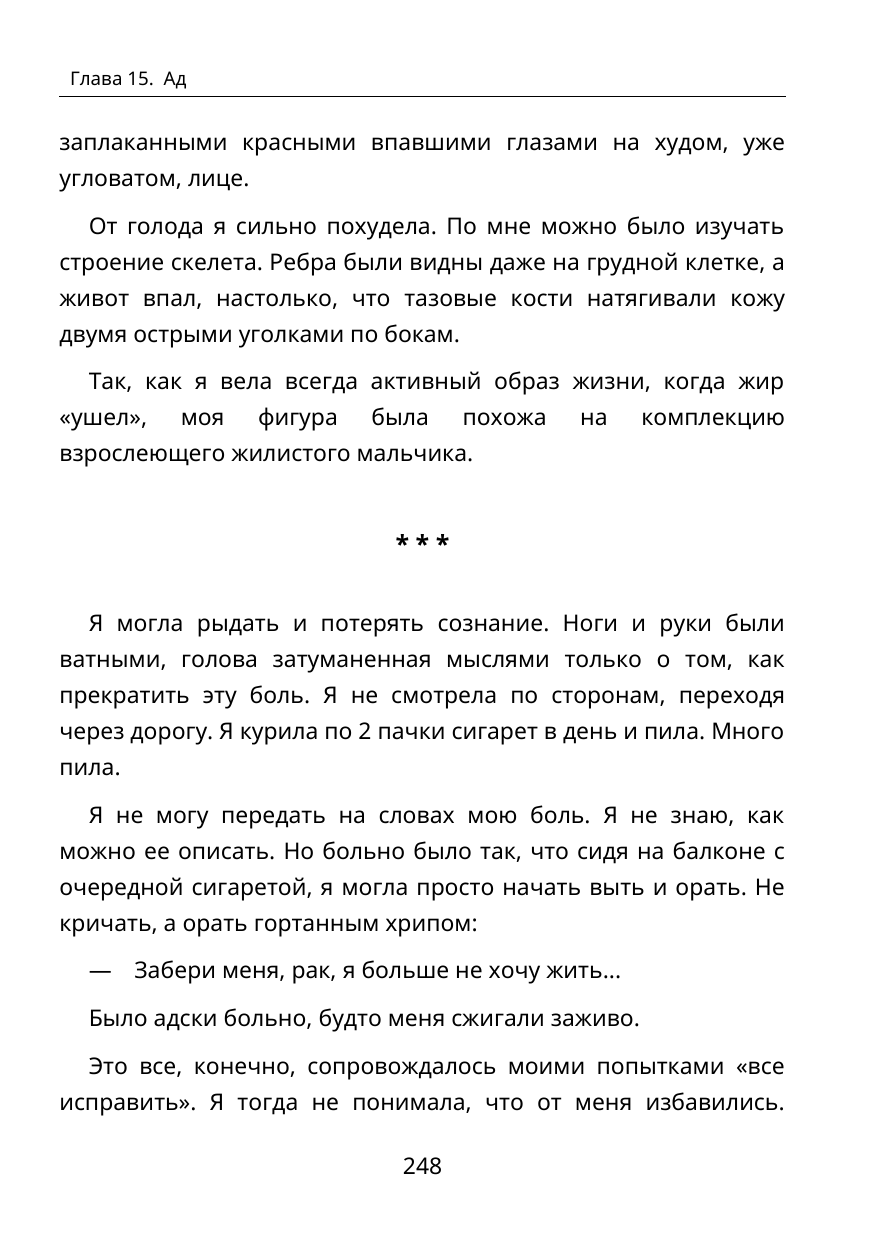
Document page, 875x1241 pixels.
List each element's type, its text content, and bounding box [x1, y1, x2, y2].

text Я не могу передать на словах мою боль. Я не знаю, как можно ее описать. Но больно было так, что сидя на балконе с очередной сигаретой, я могла просто начать выть и орать. Не кричать, а орать гортанным хрипом: [59, 799, 786, 938]
subtitle * * * [59, 526, 786, 561]
text Так, как я вела всегда активный образ жизни, когда жир «ушел», моя фигура была похожа на комплекцию взрослеющего жилистого мальчика. [59, 365, 786, 468]
text Было адски больно, будто меня сжигали заживо. [59, 1002, 786, 1033]
text заплаканными красными впавшими глазами на худом, уже угловатом, лице. [59, 126, 786, 193]
text Это все, конечно, сопровождалось моими попытками «все исправить». Я тогда не понимала, что от меня избавились. [59, 1050, 786, 1117]
text От голода я сильно похудела. По мне можно было изучать строение скелета. Ребра были видны даже на грудной клетке, а живот впал, настолько, что тазовые кости натягивали кожу двумя острыми уголками по бокам. [59, 210, 786, 349]
list Забери меня, рак, я больше не хочу жить... [59, 954, 786, 986]
text Я могла рыдать и потерять сознание. Ноги и руки были ватными, голова затуманенная мыслями только о том, как прекратить эту боль. Я не смотрела по сторонам, переходя через дорогу. Я курила по 2 пачки сигарет в день и пила. Много пила. [59, 607, 786, 782]
